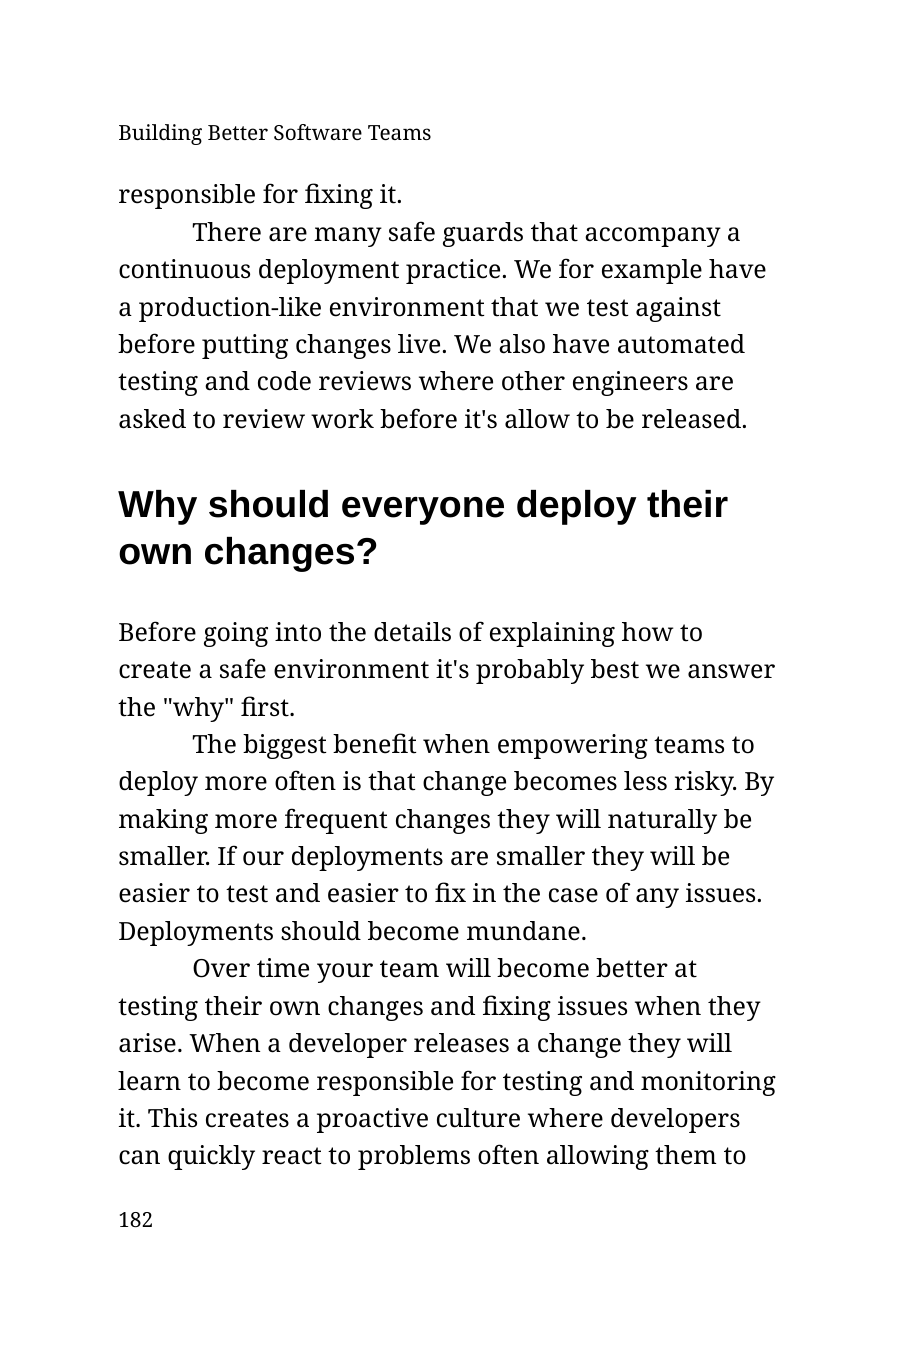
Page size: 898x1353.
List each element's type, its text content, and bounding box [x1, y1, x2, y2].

text Over time your team will become better at testing their own changes and fixing issues when they arise. When a developer releases a change they will learn to become responsible for testing and monitoring it. This creates a proactive culture where developers can quickly react to problems often allowing them to [118, 951, 779, 1172]
text The biggest benefit when empowering teams to deploy more often is that change becomes less risky. By making more frequent changes they will naturally be smaller. If our deployments are smaller they will be easier to test and easier to fix in the case of any issues. Deployments should become mundane. [118, 727, 779, 948]
text responsible for fixing it. [118, 177, 779, 211]
text There are many safe guards that accompany a continuous deployment practice. We for example have a production-like environment that we test against before putting changes live. We also have automated testing and code reviews where other engineers are asked to review work before it's allow to be released. [118, 214, 779, 436]
subtitle Why should everyone deploy their own changes? [118, 482, 779, 573]
text Before going into the details of explaining how to create a safe environment it's probably best we answer the "why" first. [118, 614, 779, 723]
